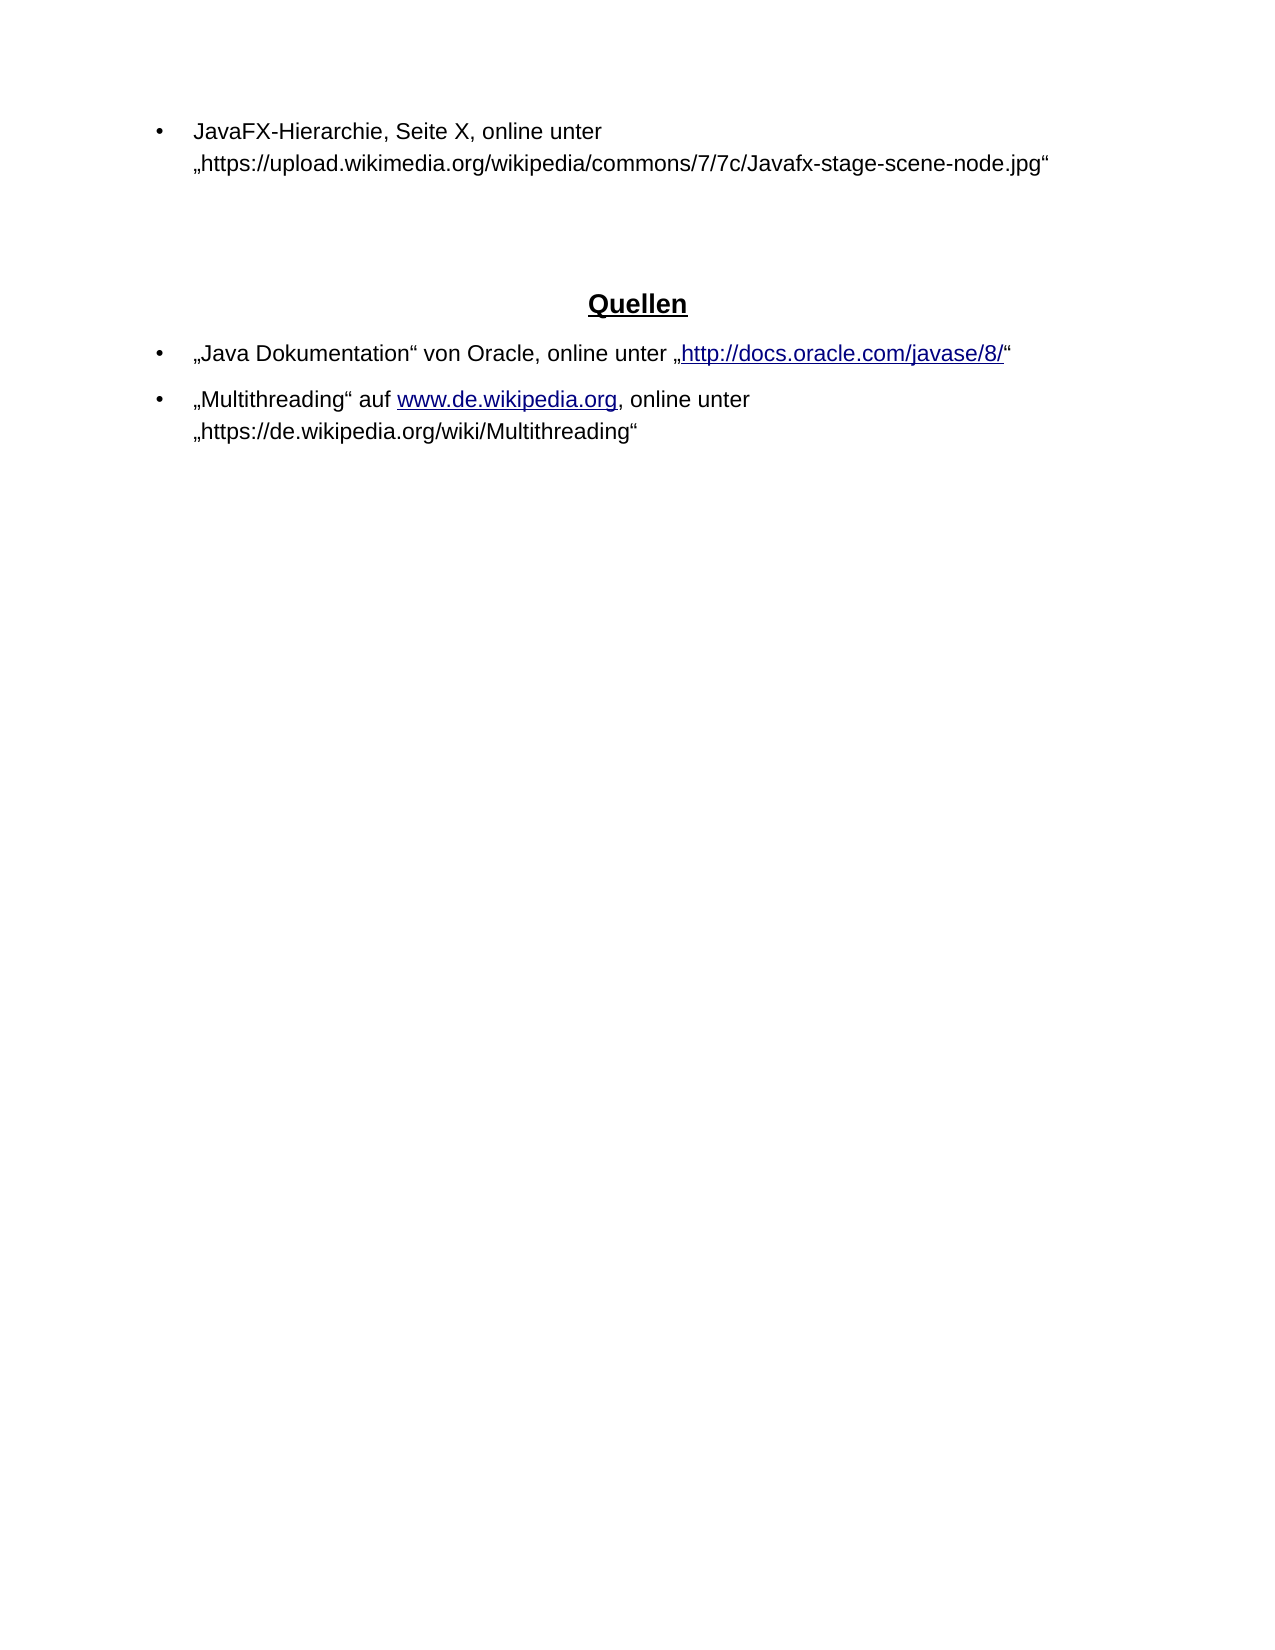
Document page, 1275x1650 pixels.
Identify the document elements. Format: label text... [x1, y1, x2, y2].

list „Multithreading“ auf www.de.wikipedia.org, online unter „https://de.wikipedia.org/wiki/Multithreading“ [156, 386, 1157, 444]
list JavaFX-Hierarchie, Seite X, online unter „https://upload.wikimedia.org/wikipedia/commons/7/7c/Javafx-stage-scene-node.jpg“ [156, 118, 1157, 176]
list „Java Dokumentation“ von Oracle, online unter „http://docs.oracle.com/javase/8/“ [156, 340, 1157, 367]
text Quellen [118, 288, 1157, 319]
